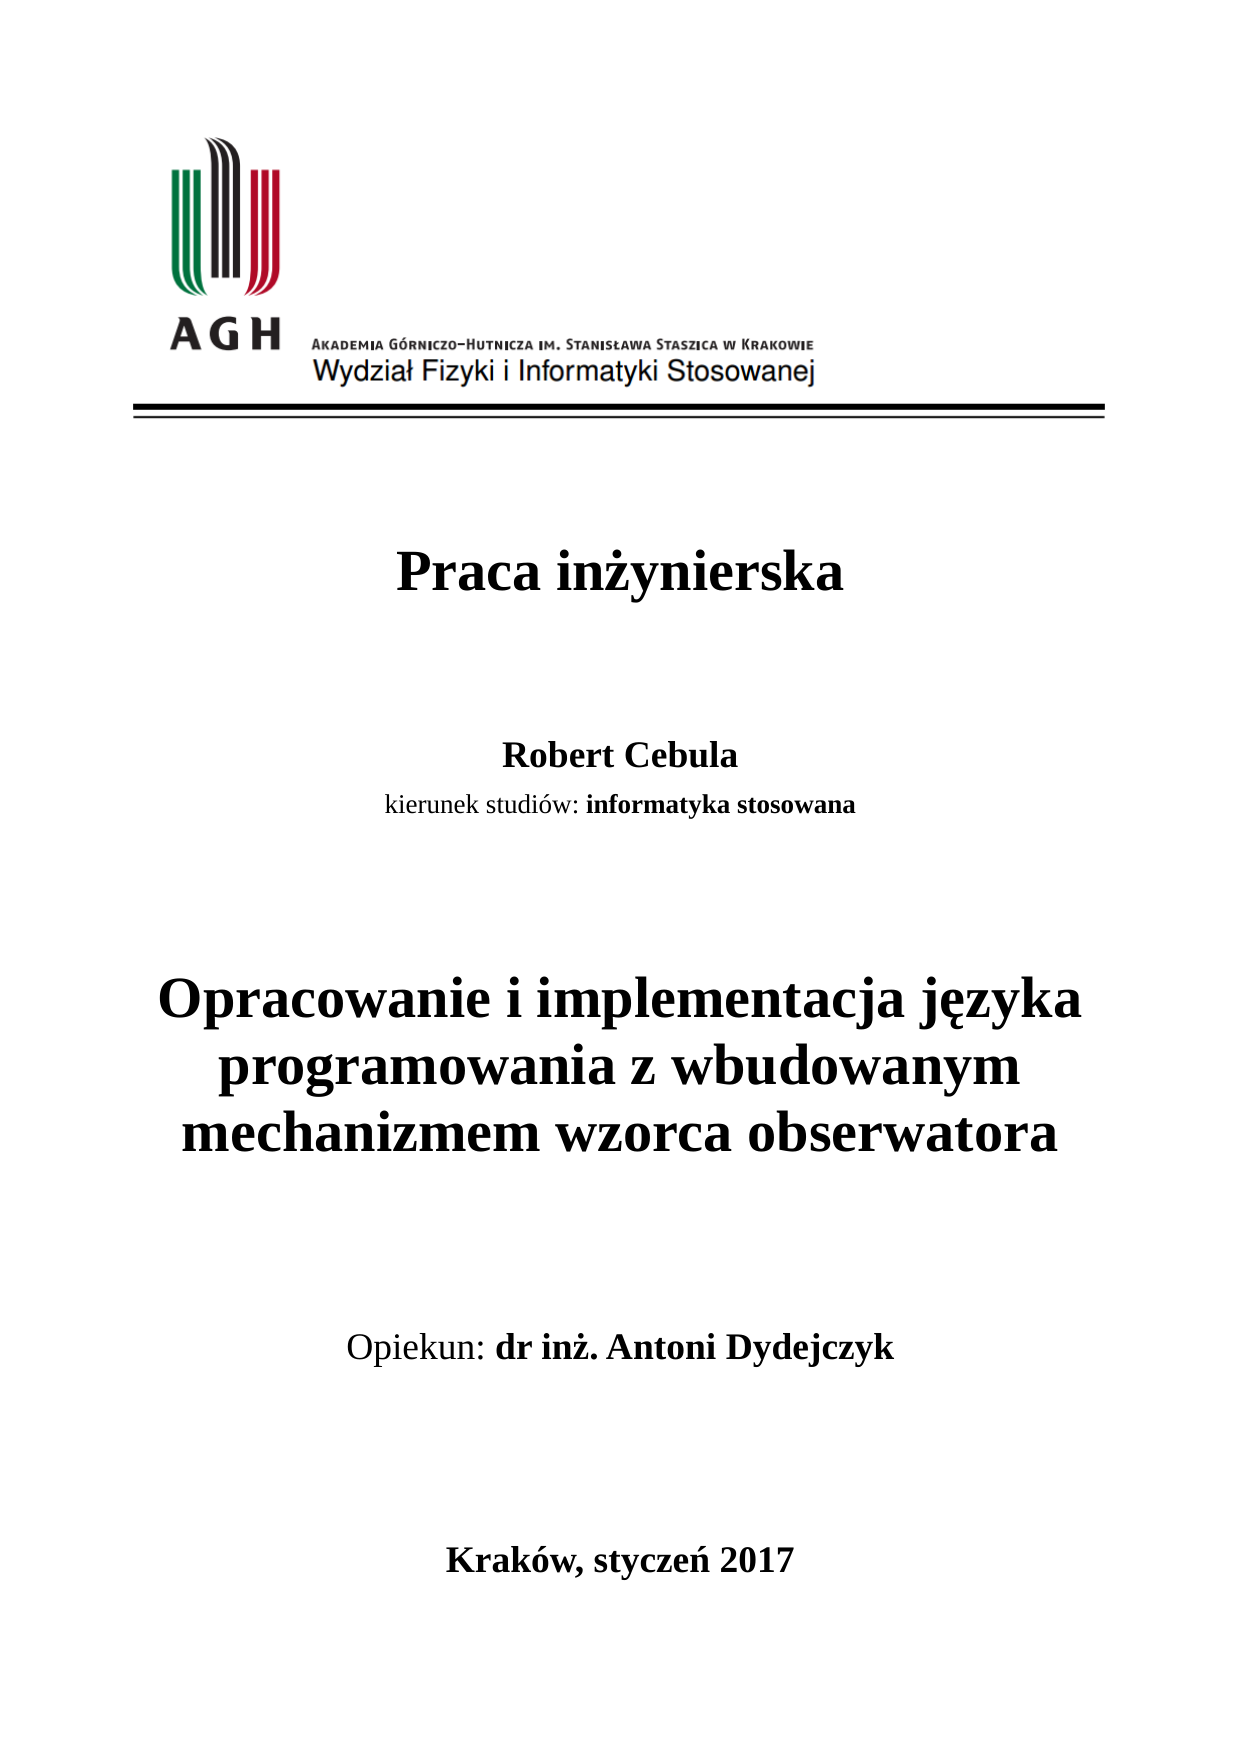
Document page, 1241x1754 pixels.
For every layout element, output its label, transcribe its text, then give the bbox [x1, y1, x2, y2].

title Opracowanie i implementacja języka programowania z wbudowanym mechanizmem wzorca obserwatora [118, 963, 1122, 1164]
picture [118, 118, 1123, 432]
text Opiekun: dr inż. Antoni Dydejczyk [118, 1324, 1122, 1367]
subtitle Robert Cebula [118, 733, 1122, 776]
title Praca inżynierska [118, 536, 1122, 603]
text kierunek studiów: informatyka stosowana [118, 788, 1122, 819]
text Kraków, styczeń 2017 [118, 1538, 1122, 1581]
